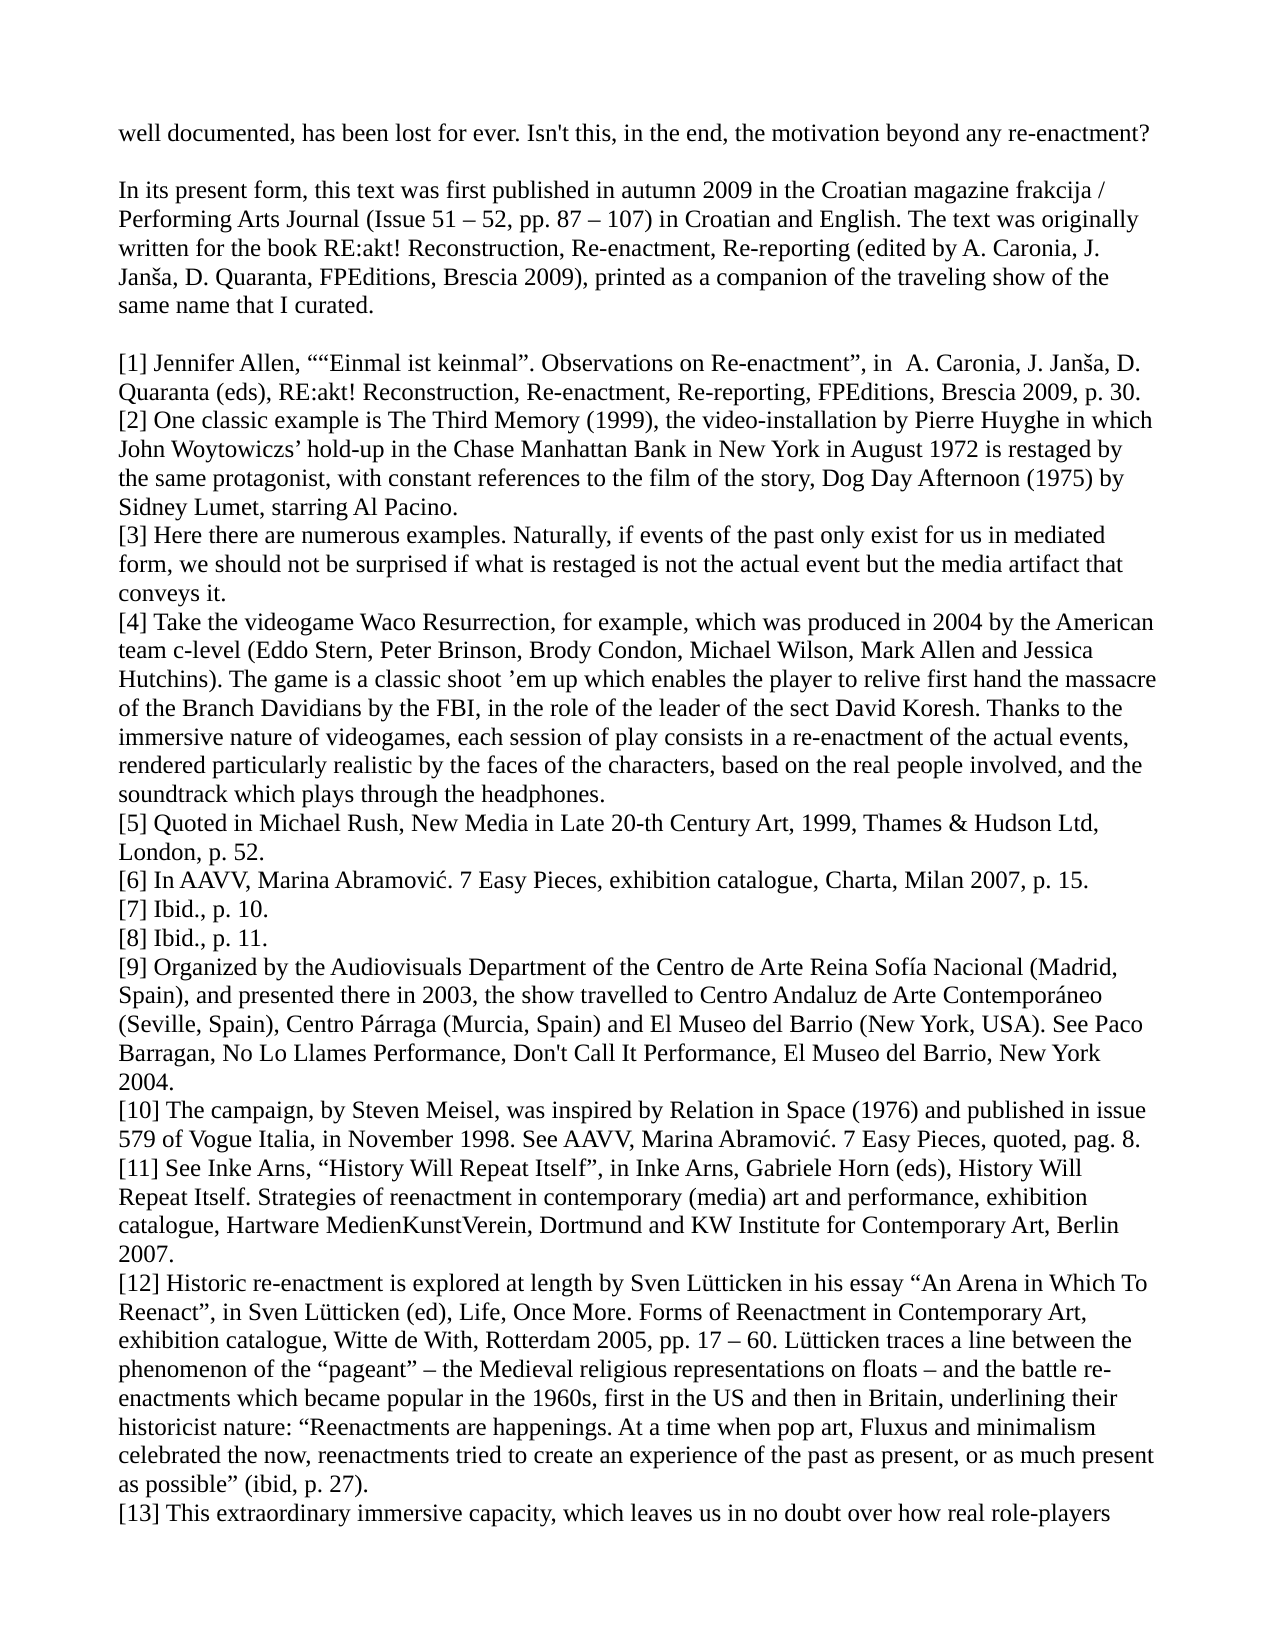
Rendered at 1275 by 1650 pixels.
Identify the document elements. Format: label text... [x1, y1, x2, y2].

text [12] Historic re-enactment is explored at length by Sven Lütticken in his essay “An Arena in Which To Reenact”, in Sven Lütticken (ed), Life, Once More. Forms of Reenactment in Contemporary Art, exhibition catalogue, Witte de With, Rotterdam 2005, pp. 17 – 60. Lütticken traces a line between the phenomenon of the “pageant” – the Medieval religious representations on floats – and the battle re-enactments which became popular in the 1960s, first in the US and then in Britain, underlining their historicist nature: “Reenactments are happenings. At a time when pop art, Fluxus and minimalism celebrated the now, reenactments tried to create an experience of the past as present, or as much present as possible” (ibid, p. 27). [118, 1268, 1157, 1498]
text [6] In AAVV, Marina Abramović. 7 Easy Pieces, exhibition catalogue, Charta, Milan 2007, p. 15. [118, 866, 1157, 894]
text [11] See Inke Arns, “History Will Repeat Itself”, in Inke Arns, Gabriele Horn (eds), History Will Repeat Itself. Strategies of reenactment in contemporary (media) art and performance, exhibition catalogue, Hartware MedienKunstVerein, Dortmund and KW Institute for Contemporary Art, Berlin 2007. [118, 1153, 1157, 1268]
text [3] Here there are numerous examples. Naturally, if events of the past only exist for us in mediated form, we should not be surprised if what is restaged is not the actual event but the media artifact that conveys it. [118, 521, 1157, 607]
text [13] This extraordinary immersive capacity, which leaves us in no doubt over how real role-players [118, 1498, 1157, 1527]
text [8] Ibid., p. 11. [118, 923, 1157, 952]
text [7] Ibid., p. 10. [118, 894, 1157, 923]
text [2] One classic example is The Third Memory (1999), the video-installation by Pierre Huyghe in which John Woytowiczs’ hold-up in the Chase Manhattan Bank in New York in August 1972 is restaged by the same protagonist, with constant references to the film of the story, Dog Day Afternoon (1975) by Sidney Lumet, starring Al Pacino. [118, 406, 1157, 521]
text [5] Quoted in Michael Rush, New Media in Late 20-th Century Art, 1999, Thames & Hudson Ltd, London, p. 52. [118, 808, 1157, 866]
text In its present form, this text was first published in autumn 2009 in the Croatian magazine frakcija / Performing Arts Journal (Issue 51 – 52, pp. 87 – 107) in Croatian and English. The text was originally written for the book RE:akt! Reconstruction, Re-enactment, Re-reporting (edited by A. Caronia, J. Janša, D. Quaranta, FPEditions, Brescia 2009), printed as a companion of the traveling show of the same name that I curated. [118, 176, 1157, 319]
text [9] Organized by the Audiovisuals Department of the Centro de Arte Reina Sofía Nacional (Madrid, Spain), and presented there in 2003, the show travelled to Centro Andaluz de Arte Contemporáneo (Seville, Spain), Centro Párraga (Murcia, Spain) and El Museo del Barrio (New York, USA). See Paco Barragan, No Lo Llames Performance, Don't Call It Performance, El Museo del Barrio, New York 2004. [118, 952, 1157, 1096]
text [10] The campaign, by Steven Meisel, was inspired by Relation in Space (1976) and published in issue 579 of Vogue Italia, in November 1998. See AAVV, Marina Abramović. 7 Easy Pieces, quoted, pag. 8. [118, 1096, 1157, 1153]
text [4] Take the videogame Waco Resurrection, for example, which was produced in 2004 by the American team c-level (Eddo Stern, Peter Brinson, Brody Condon, Michael Wilson, Mark Allen and Jessica Hutchins). The game is a classic shoot ’em up which enables the player to relive first hand the massacre of the Branch Davidians by the FBI, in the role of the leader of the sect David Koresh. Thanks to the immersive nature of videogames, each session of play consists in a re-enactment of the actual events, rendered particularly realistic by the faces of the characters, based on the real people involved, and the soundtrack which plays through the headphones. [118, 607, 1157, 808]
text well documented, has been lost for ever. Isn't this, in the end, the motivation beyond any re-enactment? [118, 118, 1157, 147]
text [1] Jennifer Allen, ““Einmal ist keinmal”. Observations on Re-enactment”, in A. Caronia, J. Janša, D. Quaranta (eds), RE:akt! Reconstruction, Re-enactment, Re-reporting, FPEditions, Brescia 2009, p. 30. [118, 348, 1157, 406]
